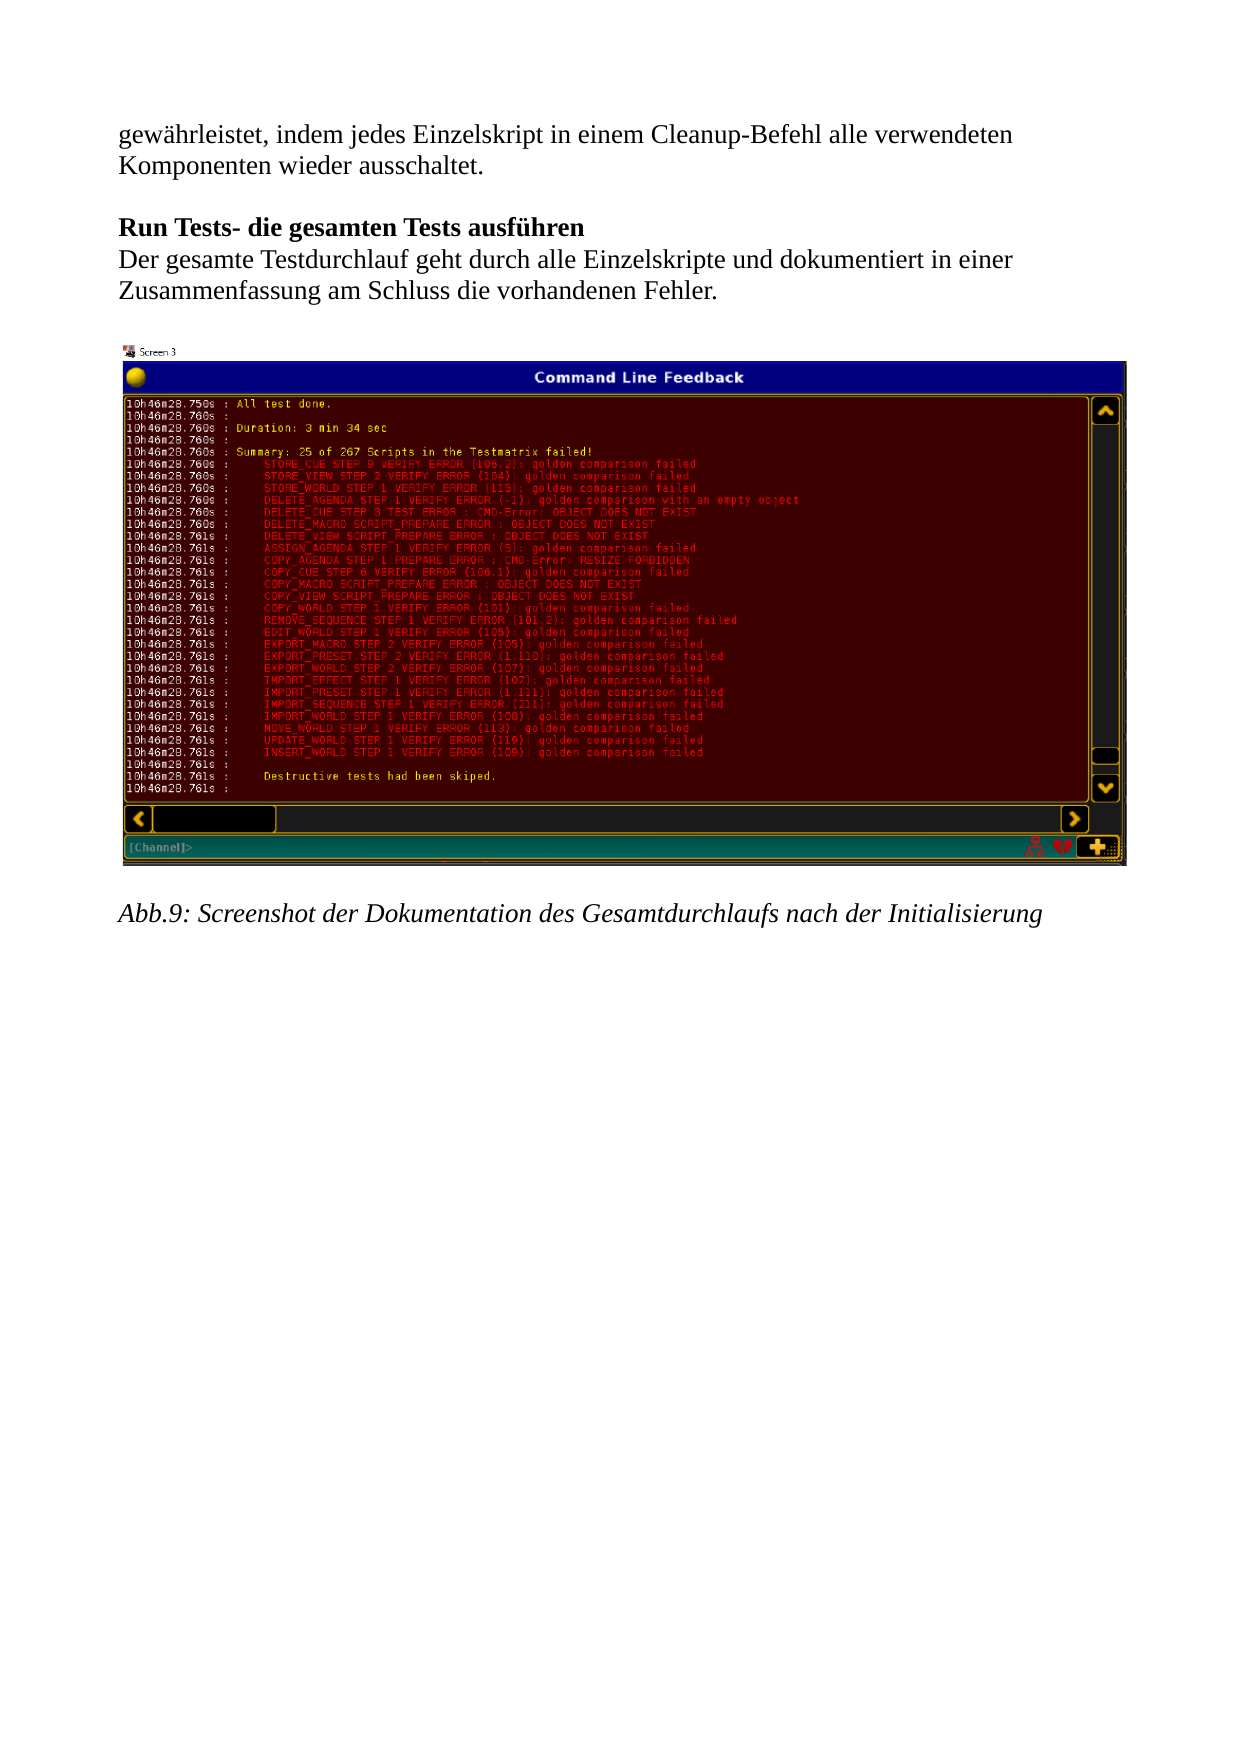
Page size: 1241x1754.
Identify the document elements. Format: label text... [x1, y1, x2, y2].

text gewährleistet, indem jedes Einzelskript in einem Cleanup-Befehl alle verwendeten Komponenten wieder ausschaltet. [118, 118, 1122, 180]
picture [122, 342, 1127, 866]
text Run Tests- die gesamten Tests ausführen [118, 212, 1122, 243]
text Abb.9: Screenshot der Dokumentation des Gesamtdurchlaufs nach der Initialisierung [118, 897, 1122, 928]
text Der gesamte Testdurchlauf geht durch alle Einzelskripte und dokumentiert in einer Zusammenfassung am Schluss die vorhandenen Fehler. [118, 243, 1122, 305]
